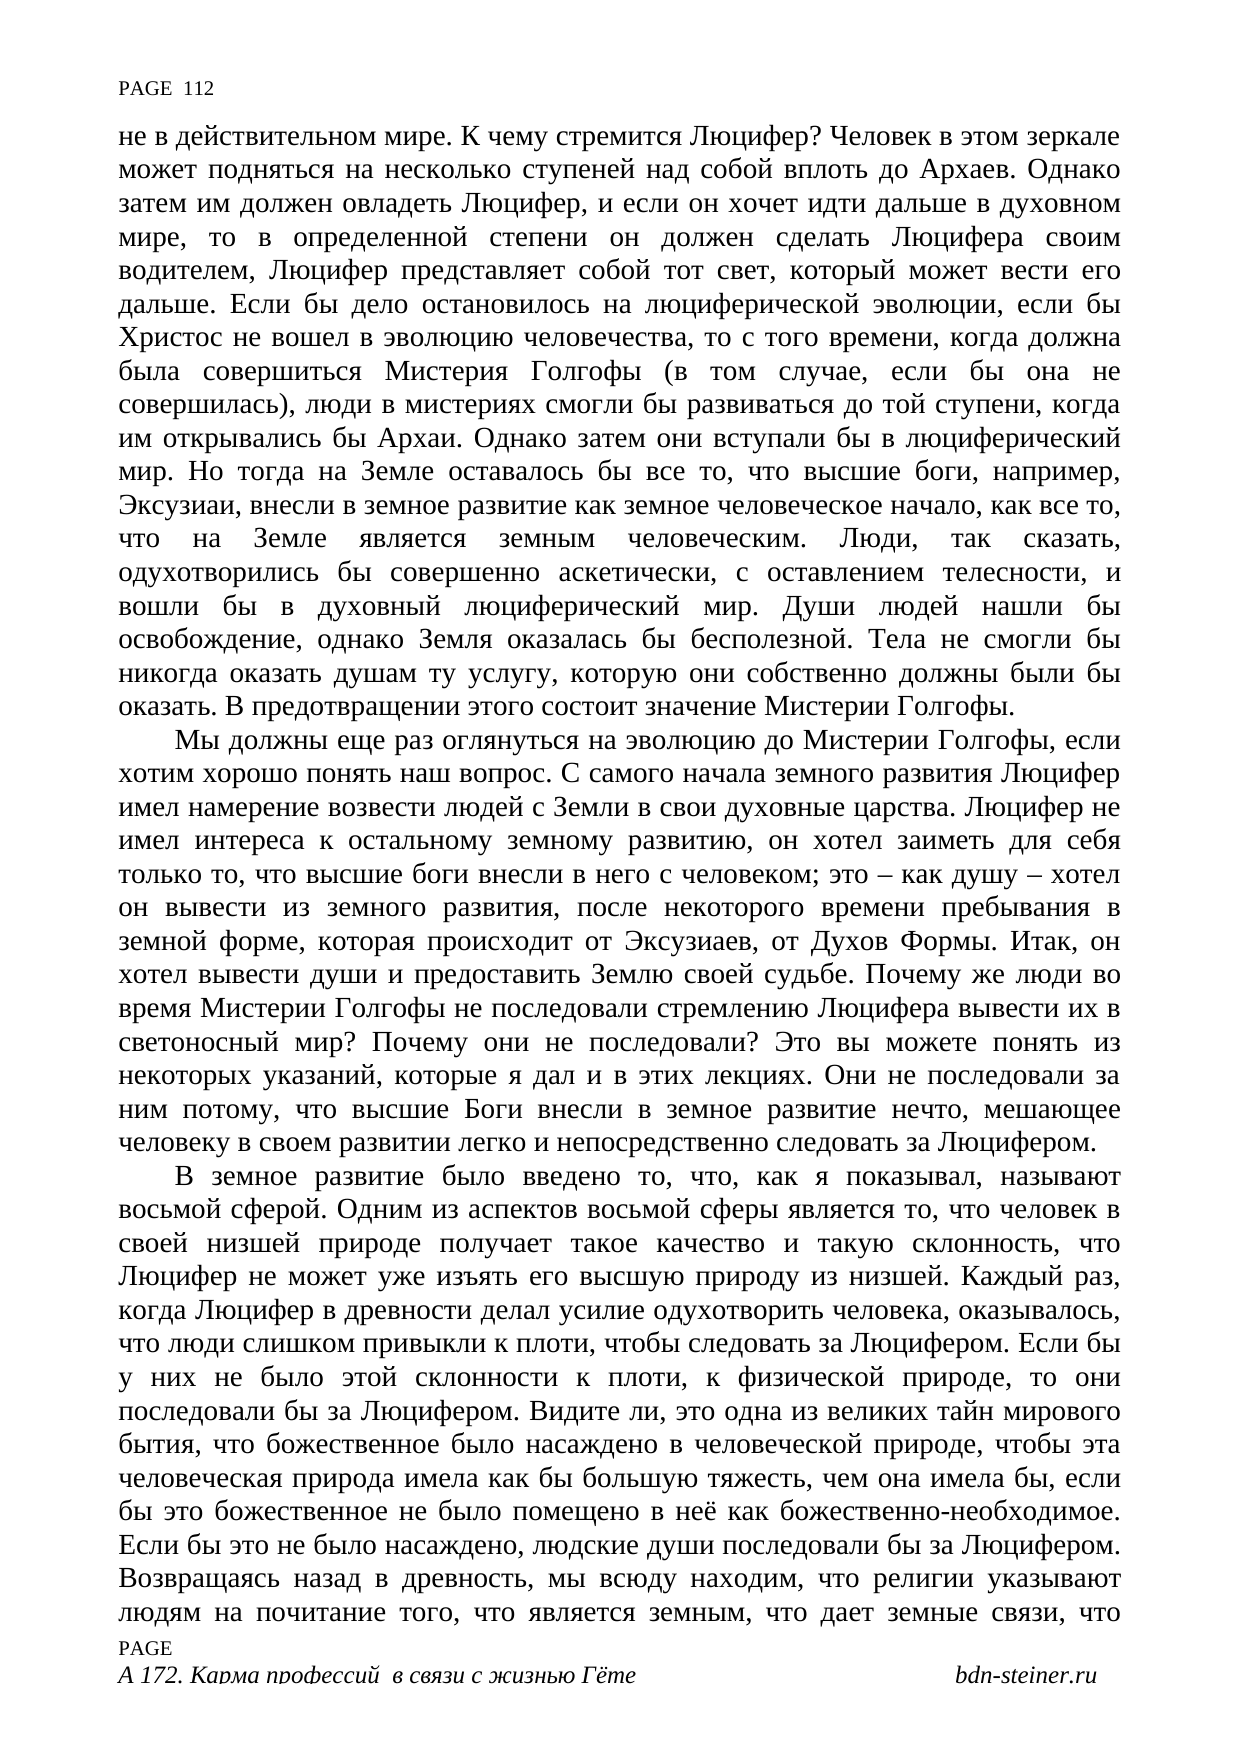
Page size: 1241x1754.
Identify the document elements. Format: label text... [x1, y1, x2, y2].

text Мы должны еще раз оглянуться на эволюцию до Мистерии Голгофы, если хотим хорошо понять наш вопрос. С самого начала земного развития Люцифер имел намерение возвести людей с Земли в свои духовные царства. Люцифер не имел интереса к остальному земному развитию, он хотел заиметь для себя только то, что высшие боги внесли в него с человеком; это – как душу – хотел он вывести из земного развития, после некоторого времени пребывания в земной форме, которая происходит от Эксузиаев, от Духов Формы. Итак, он хотел вывести души и предоставить Землю своей судьбе. Почему же люди во время Мистерии Голгофы не последовали стремлению Люцифера вывести их в светоносный мир? Почему они не последовали? Это вы можете понять из некоторых указаний, которые я дал и в этих лекциях. Они не последовали за ним потому, что высшие Боги внесли в земное развитие нечто, мешающее человеку в своем развитии легко и непосредственно следовать за Люцифером. [118, 722, 1122, 1158]
text не в действительном мире. К чему стремится Люцифер? Человек в этом зеркале может подняться на несколько ступеней над собой вплоть до Архаев. Однако затем им должен овладеть Люцифер, и если он хочет идти дальше в духовном мире, то в определенной степени он должен сделать Люцифера своим водителем, Люцифер представляет собой тот свет, который может вести его дальше. Если бы дело остановилось на люциферической эволюции, если бы Христос не вошел в эволюцию человечества, то с того времени, когда должна была совершиться Мистерия Голгофы (в том случае, если бы она не совершилась), люди в мистериях смогли бы развиваться до той ступени, когда им открывались бы Архаи. Однако затем они вступали бы в люциферический мир. Но тогда на Земле оставалось бы все то, что высшие боги, например, Эксузиаи, внесли в земное развитие как земное человеческое начало, как все то, что на Земле является земным человеческим. Люди, так сказать, одухотворились бы совершенно аскетически, с оставлением телесности, и вошли бы в духовный люциферический мир. Души людей нашли бы освобождение, однако Земля оказалась бы бесполезной. Тела не смогли бы никогда оказать душам ту услугу, которую они собственно должны были бы оказать. В предотвращении этого состоит значение Мистерии Голгофы. [118, 118, 1122, 722]
text В земное развитие было введено то, что, как я показывал, называют восьмой сферой. Одним из аспектов восьмой сферы является то, что человек в своей низшей природе получает такое качество и такую склонность, что Люцифер не может уже изъять его высшую природу из низшей. Каждый раз, когда Люцифер в древности делал усилие одухотворить человека, оказывалось, что люди слишком привыкли к плоти, чтобы следовать за Люцифером. Если бы у них не было этой склонности к плоти, к физической природе, то они последовали бы за Люцифером. Видите ли, это одна из великих тайн мирового бытия, что божественное было насаждено в человеческой природе, чтобы эта человеческая природа имела как бы большую тяжесть, чем она имела бы, если бы это божественное не было помещено в неё как божественно-необходимое. Если бы это не было насаждено, людские души последовали бы за Люцифером. Возвращаясь назад в древность, мы всюду находим, что религии указывают людям на почитание того, что является земным, что дает земные связи, что [118, 1158, 1122, 1627]
